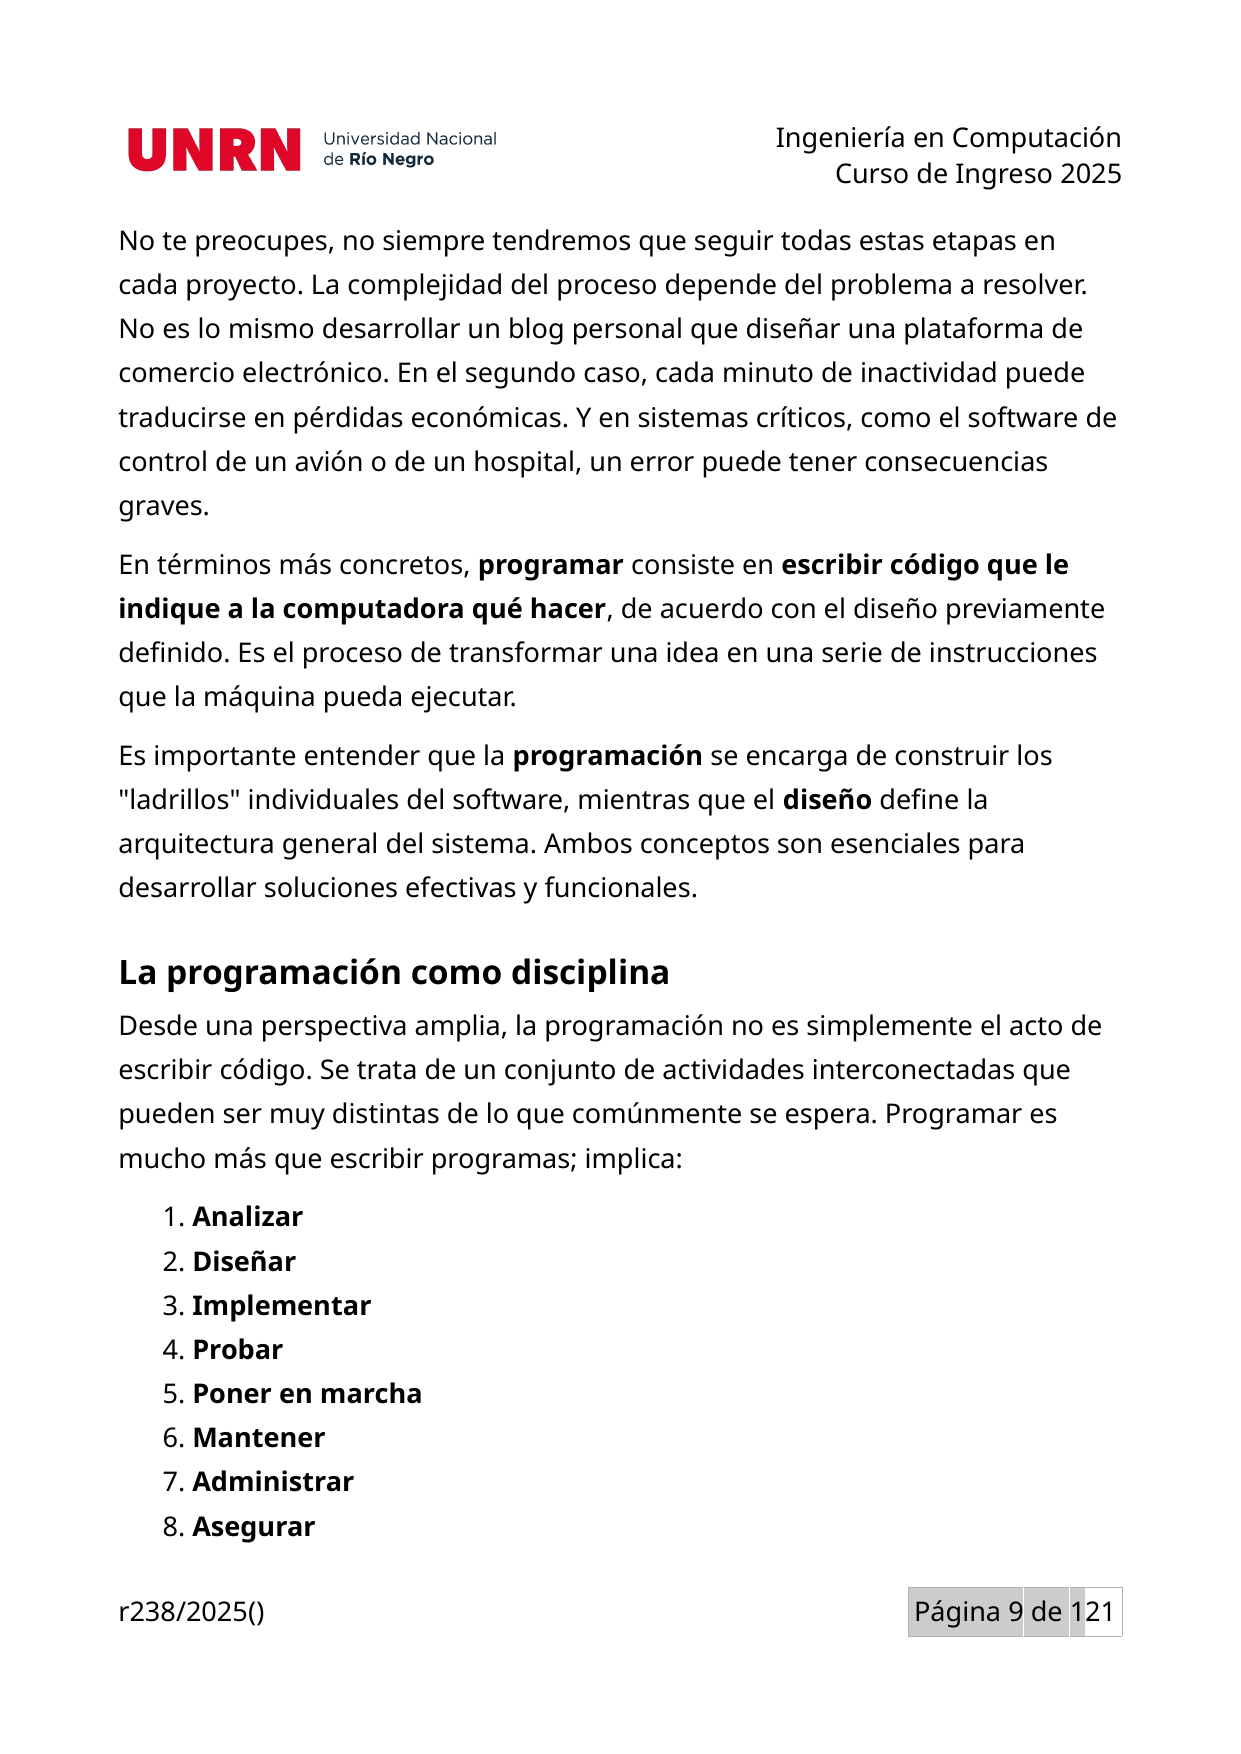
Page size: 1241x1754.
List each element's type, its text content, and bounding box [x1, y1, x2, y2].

subtitle La programación como disciplina [118, 948, 1122, 994]
list Poner en marcha [162, 1374, 1122, 1411]
text En términos más concretos, programar consiste en escribir código que le indique a la computadora qué hacer, de acuerdo con el diseño previamente definido. Es el proceso de transformar una idea en una serie de instrucciones que la máquina pueda ejecutar. [118, 545, 1122, 714]
list Diseñar [162, 1242, 1122, 1279]
text Es importante entender que la programación se encarga de construir los "ladrillos" individuales del software, mientras que el diseño define la arquitectura general del sistema. Ambos conceptos son esenciales para desarrollar soluciones efectivas y funcionales. [118, 736, 1122, 906]
picture [118, 118, 505, 180]
list Administrar [162, 1463, 1122, 1500]
list Asegurar [162, 1507, 1122, 1544]
list Probar [162, 1330, 1122, 1367]
list Mantener [162, 1419, 1122, 1456]
text Desde una perspectiva amplia, la programación no es simplemente el acto de escribir código. Se trata de un conjunto de actividades interconectadas que pueden ser muy distintas de lo que comúnmente se espera. Programar es mucho más que escribir programas; implica: [118, 1007, 1122, 1176]
list Analizar [162, 1198, 1122, 1235]
list Implementar [162, 1286, 1122, 1323]
text No te preocupes, no siempre tendremos que seguir todas estas etapas en cada proyecto. La complejidad del proceso depende del problema a resolver. No es lo mismo desarrollar un blog personal que diseñar una plataforma de comercio electrónico. En el segundo caso, cada minuto de inactividad puede traducirse en pérdidas económicas. Y en sistemas críticos, como el software de control de un avión o de un hospital, un error puede tener consecuencias graves. [118, 221, 1122, 523]
